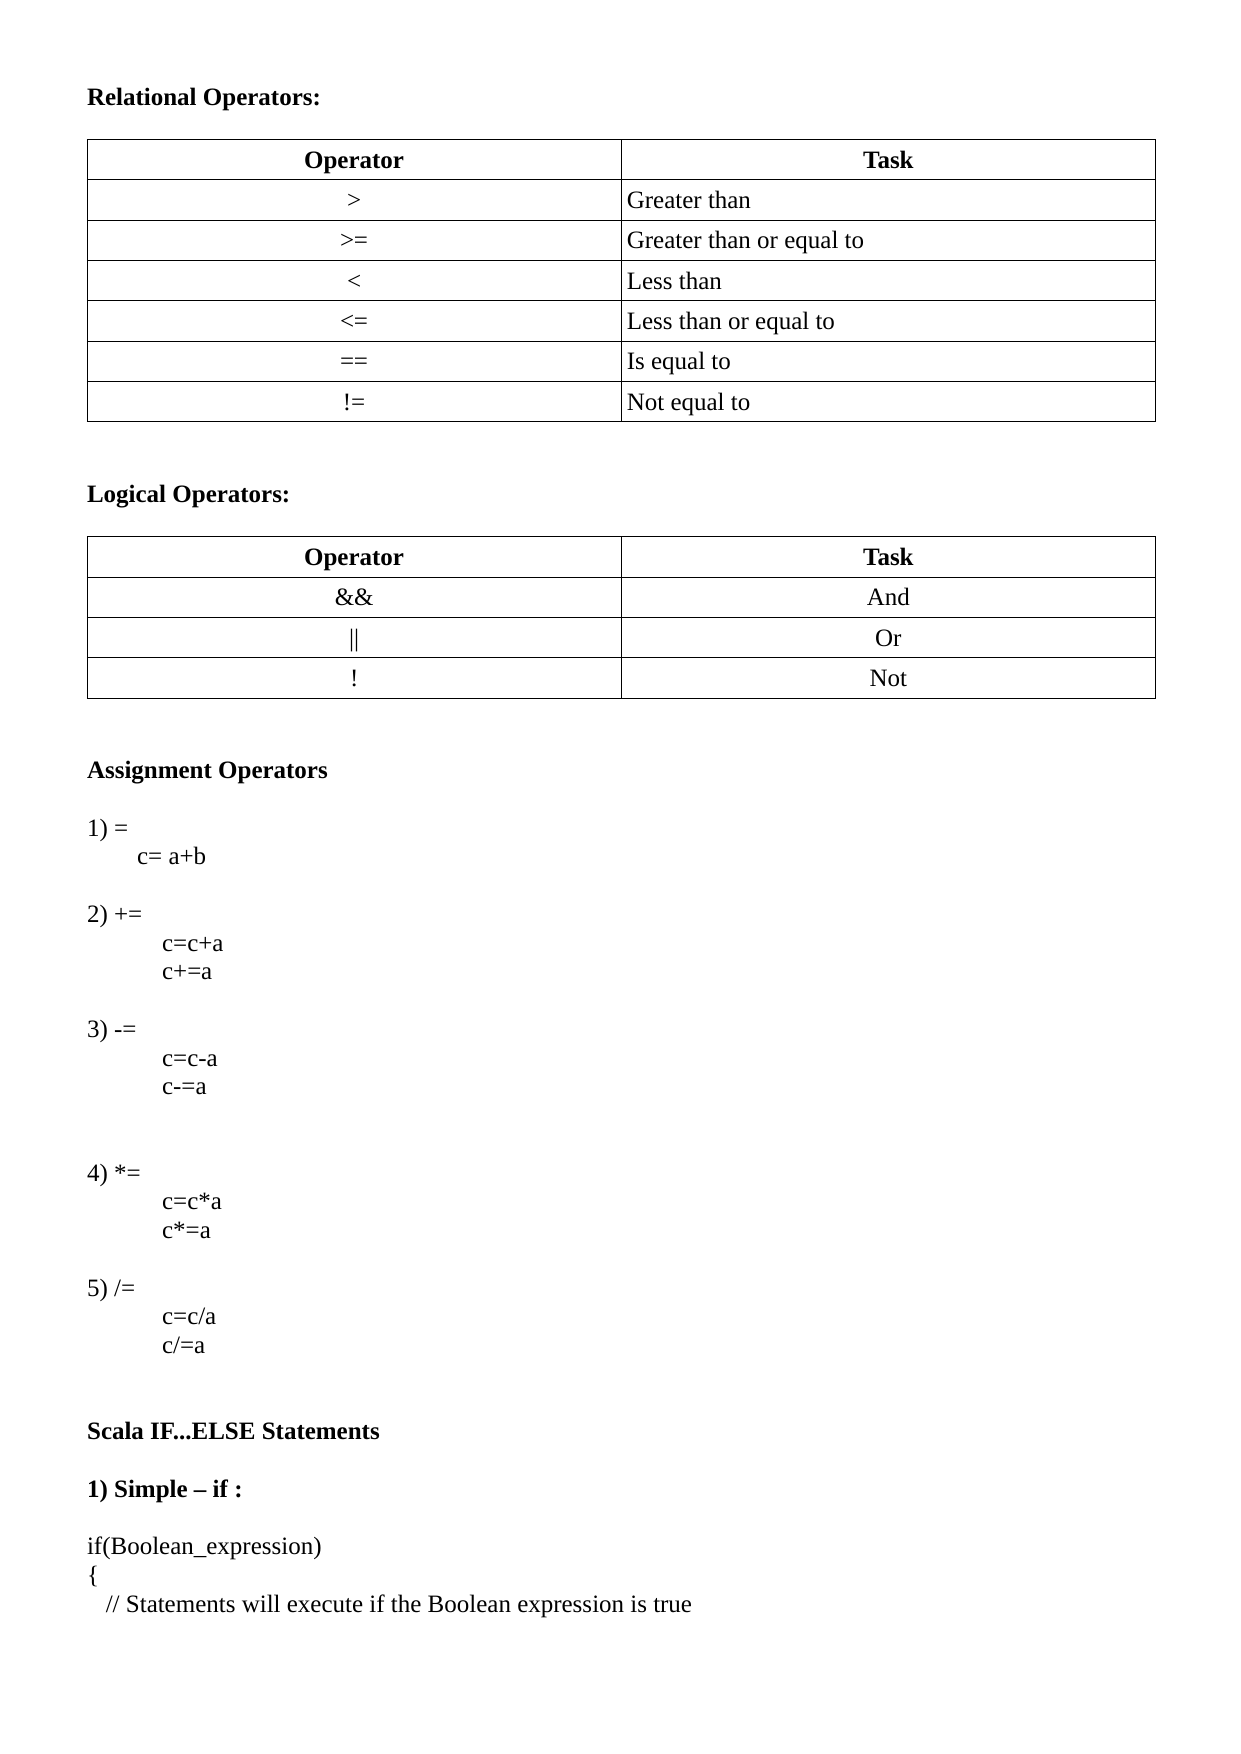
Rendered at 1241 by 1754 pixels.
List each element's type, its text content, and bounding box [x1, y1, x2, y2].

text 1) = [87, 813, 1155, 841]
table_cell >= [88, 221, 621, 260]
text Assignment Operators [87, 755, 1155, 784]
text c=c-a [87, 1043, 1155, 1071]
text Scala IF...ELSE Statements [87, 1416, 1155, 1445]
text Relational Operators: [87, 82, 1155, 110]
text Logical Operators: [87, 479, 1155, 508]
table_cell Greater than or equal to [622, 221, 1155, 260]
text c=c/a [87, 1301, 1155, 1330]
table_cell Not equal to [622, 382, 1155, 421]
table_header Operator [88, 537, 621, 577]
text // Statements will execute if the Boolean expression is true [87, 1589, 1155, 1618]
table_cell Not [622, 658, 1155, 698]
text { [87, 1560, 1155, 1589]
text c=c*a [87, 1186, 1155, 1215]
text 4) *= [87, 1158, 1155, 1186]
table_cell Greater than [622, 180, 1155, 220]
text if(Boolean_expression) [87, 1531, 1155, 1560]
table_cell > [88, 180, 621, 220]
text c=c+a [87, 928, 1155, 956]
table_cell Is equal to [622, 342, 1155, 381]
table_cell && [88, 578, 621, 617]
text 5) /= [87, 1273, 1155, 1301]
table_cell Or [622, 618, 1155, 657]
text c*=a [87, 1215, 1155, 1244]
table_cell != [88, 382, 621, 421]
table_cell == [88, 342, 621, 381]
text 1) Simple – if : [87, 1474, 1155, 1503]
table_cell || [88, 618, 621, 657]
table_header Task [622, 140, 1155, 179]
text c= a+b [87, 841, 1155, 870]
text 3) -= [87, 1014, 1155, 1043]
text 2) += [87, 899, 1155, 928]
text c-=a [87, 1071, 1155, 1100]
table_cell < [88, 261, 621, 300]
table_cell Less than or equal to [622, 301, 1155, 341]
table_header Task [622, 537, 1155, 577]
table_header Operator [88, 140, 621, 179]
text c/=a [87, 1330, 1155, 1359]
table_cell Less than [622, 261, 1155, 300]
text c+=a [87, 956, 1155, 985]
table_cell And [622, 578, 1155, 617]
table_cell ! [88, 658, 621, 698]
table_cell <= [88, 301, 621, 341]
